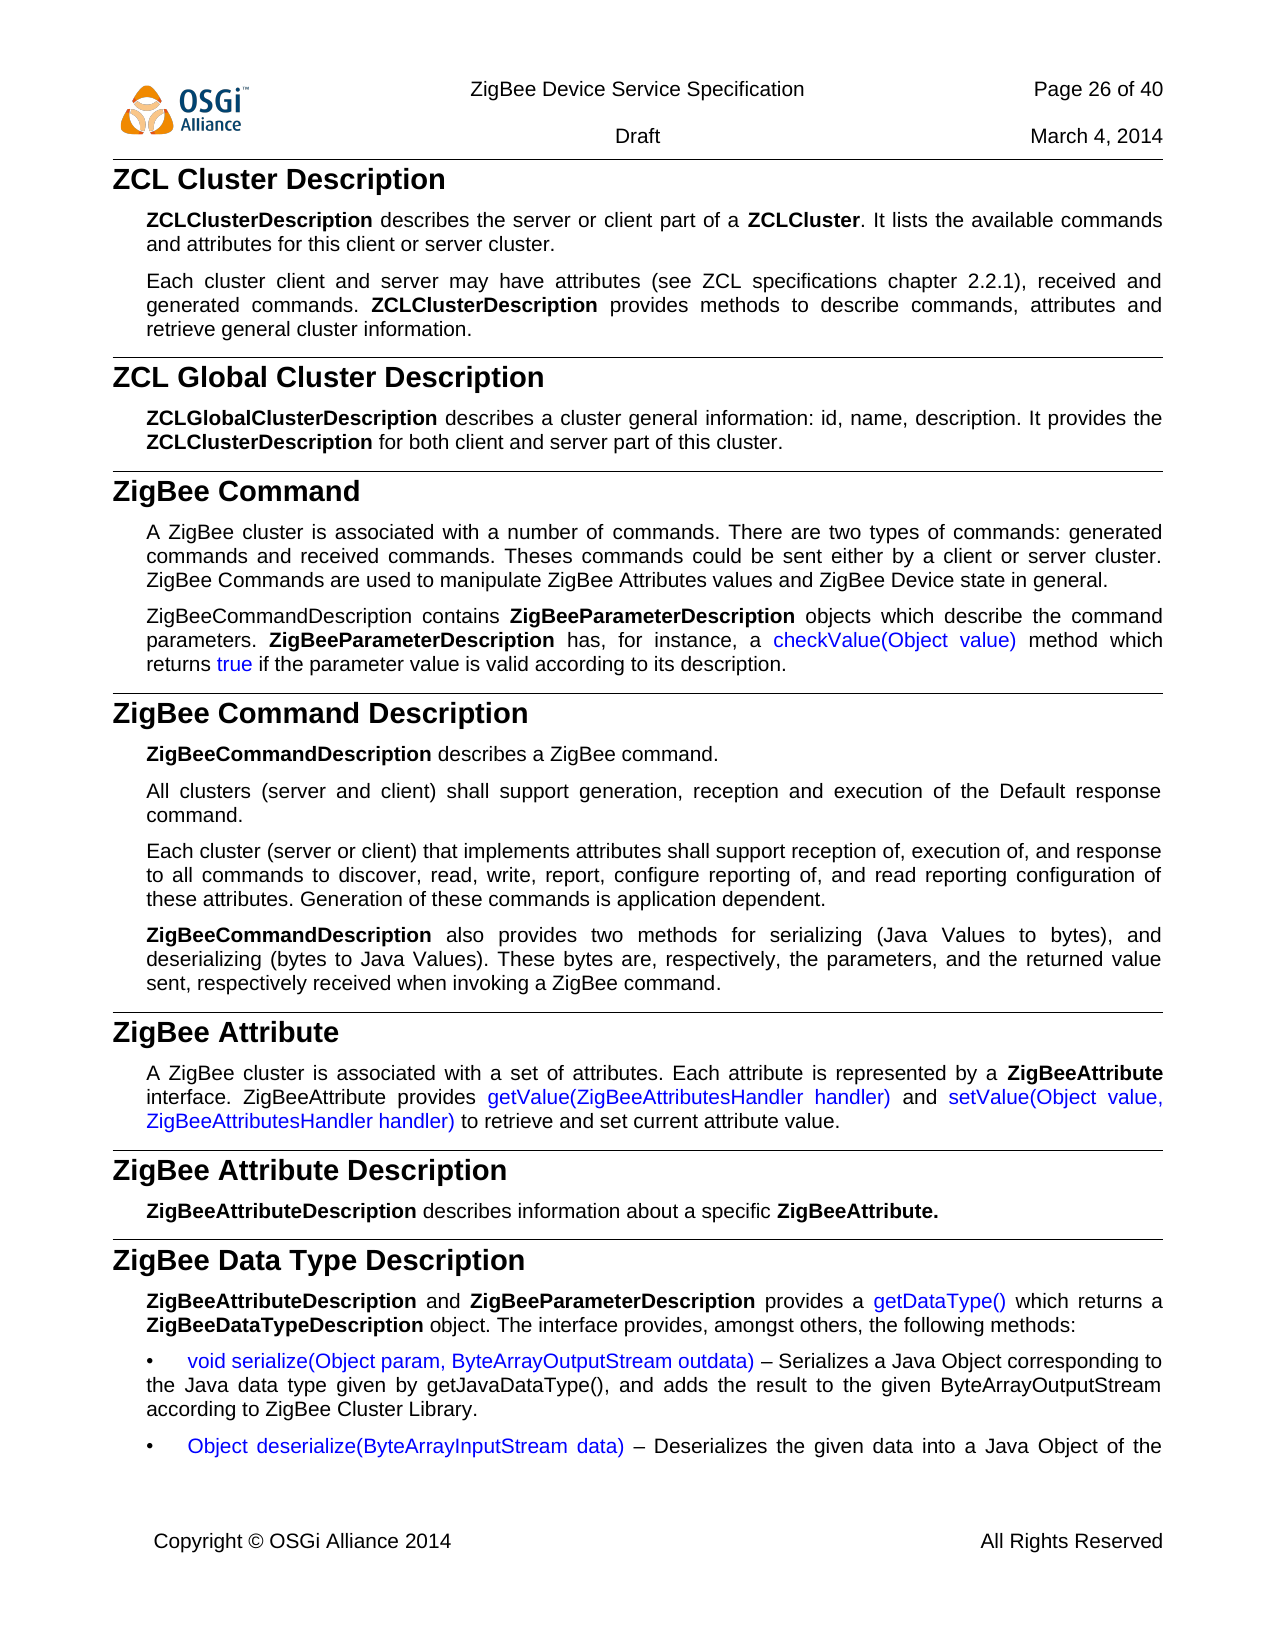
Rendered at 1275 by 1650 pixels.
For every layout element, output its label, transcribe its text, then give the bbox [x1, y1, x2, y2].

text ZigBeeCommandDescription also provides two methods for serializing (Java Values to bytes), and deserializing (bytes to Java Values). These bytes are, respectively, the parameters, and the returned value sent, respectively received when invoking a ZigBee command. [146, 923, 1163, 995]
text A ZigBee cluster is associated with a number of commands. There are two types of commands: generated commands and received commands. Theses commands could be sent either by a client or server cluster. ZigBee Commands are used to manipulate ZigBee Attributes values and ZigBee Device state in general. [146, 520, 1163, 592]
subtitle ZCL Cluster Description [112, 160, 1163, 196]
subtitle ZigBee Attribute Description [112, 1151, 1163, 1186]
text ZigBeeCommandDescription describes a ZigBee command. [146, 742, 1163, 766]
text ZCLGlobalClusterDescription describes a cluster general information: id, name, description. It provides the ZCLClusterDescription for both client and server part of this cluster. [146, 406, 1163, 454]
text ZigBeeAttributeDescription and ZigBeeParameterDescription provides a getDataType() which returns a ZigBeeDataTypeDescription object. The interface provides, amongst others, the following methods: [146, 1288, 1163, 1336]
text A ZigBee cluster is associated with a set of attributes. Each attribute is represented by a ZigBeeAttribute interface. ZigBeeAttribute provides getValue(ZigBeeAttributesHandler handler) and setValue(Object value, ZigBeeAttributesHandler handler) to retrieve and set current attribute value. [146, 1061, 1163, 1133]
text Each cluster client and server may have attributes (see ZCL specifications chapter 2.2.1), received and generated commands. ZCLClusterDescription provides methods to describe commands, attributes and retrieve general cluster information. [146, 268, 1163, 340]
text ZCLClusterDescription describes the server or client part of a ZCLCluster. It lists the available commands and attributes for this client or server cluster. [146, 208, 1163, 256]
subtitle ZigBee Command Description [112, 694, 1163, 729]
list void serialize(Object param, ByteArrayOutputStream outdata) – Serializes a Java Object corresponding to the Java data type given by getJavaDataType(), and adds the result to the given ByteArrayOutputStream according to ZigBee Cluster Library. [146, 1349, 1163, 1421]
subtitle ZigBee Command [112, 472, 1163, 507]
text ZigBeeAttributeDescription describes information about a specific ZigBeeAttribute. [146, 1199, 1163, 1223]
text ZigBeeCommandDescription contains ZigBeeParameterDescription objects which describe the command parameters. ZigBeeParameterDescription has, for instance, a checkValue(Object value) method which returns true if the parameter value is valid according to its description. [146, 604, 1163, 676]
picture [113, 78, 257, 142]
subtitle ZigBee Attribute [112, 1013, 1163, 1048]
text Each cluster (server or client) that implements attributes shall support reception of, execution of, and response to all commands to discover, read, write, report, configure reporting of, and read reporting configuration of these attributes. Generation of these commands is application dependent. [146, 839, 1163, 911]
text All clusters (server and client) shall support generation, reception and execution of the Default response command. [146, 778, 1163, 826]
list Object deserialize(ByteArrayInputStream data) – Deserializes the given data into a Java Object of the [146, 1433, 1163, 1457]
subtitle ZCL Global Cluster Description [112, 358, 1163, 394]
subtitle ZigBee Data Type Description [112, 1240, 1163, 1276]
